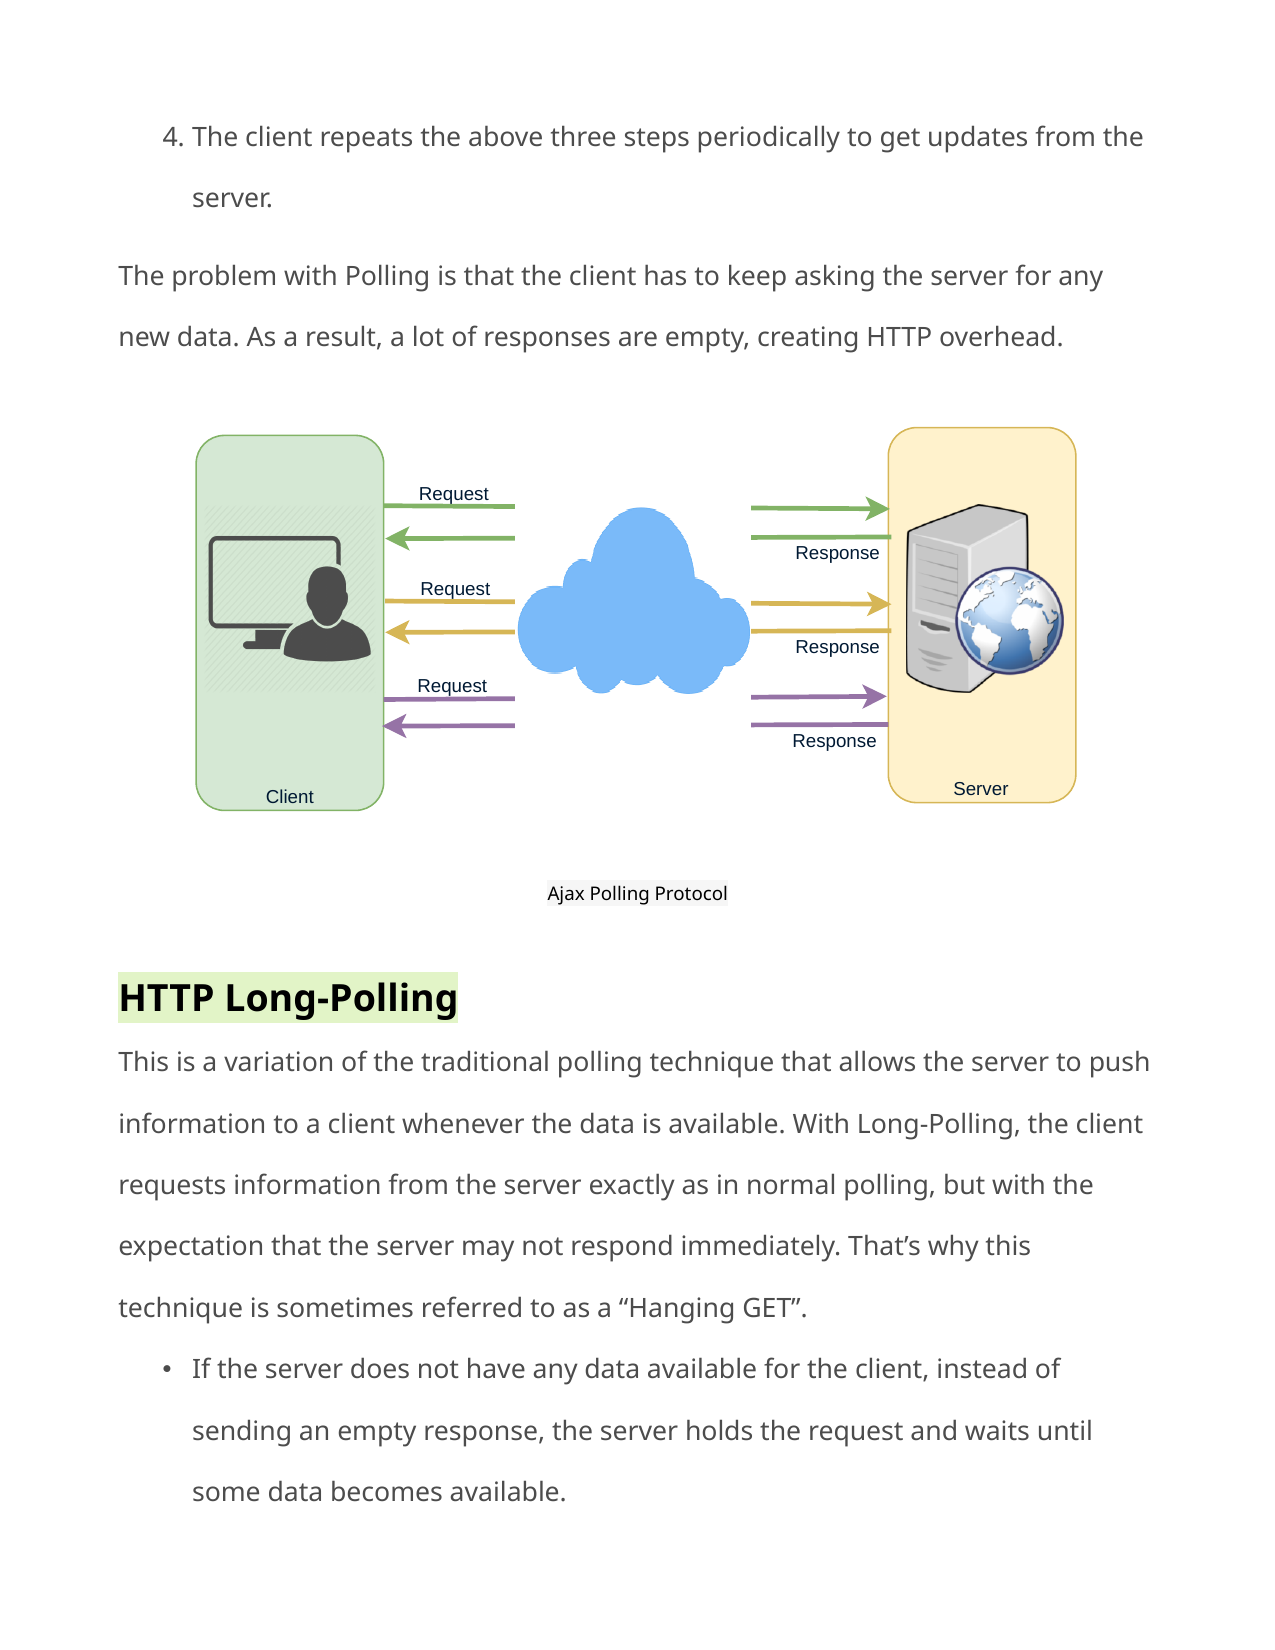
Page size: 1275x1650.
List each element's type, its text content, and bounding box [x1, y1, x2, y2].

text This is a variation of the traditional polling technique that allows the server to push information to a client whenever the data is available. With Long-Polling, the client requests information from the server exactly as in normal polling, but with the expectation that the server may not respond immediately. That’s why this technique is sometimes referred to as a “Hanging GET”. [118, 1043, 1157, 1325]
list The client repeats the above three steps periodically to get updates from the server. [162, 118, 1157, 216]
subtitle HTTP Long-Polling [118, 972, 1157, 1023]
text The problem with Polling is that the client has to keep asking the server for any new data. As a result, a lot of responses are empty, creating HTTP overhead. [118, 256, 1157, 354]
text Ajax Polling Protocol [118, 880, 1157, 906]
list If the server does not have any data available for the client, instead of sending an empty response, the server holds the request and waits until some data becomes available. [162, 1350, 1157, 1509]
